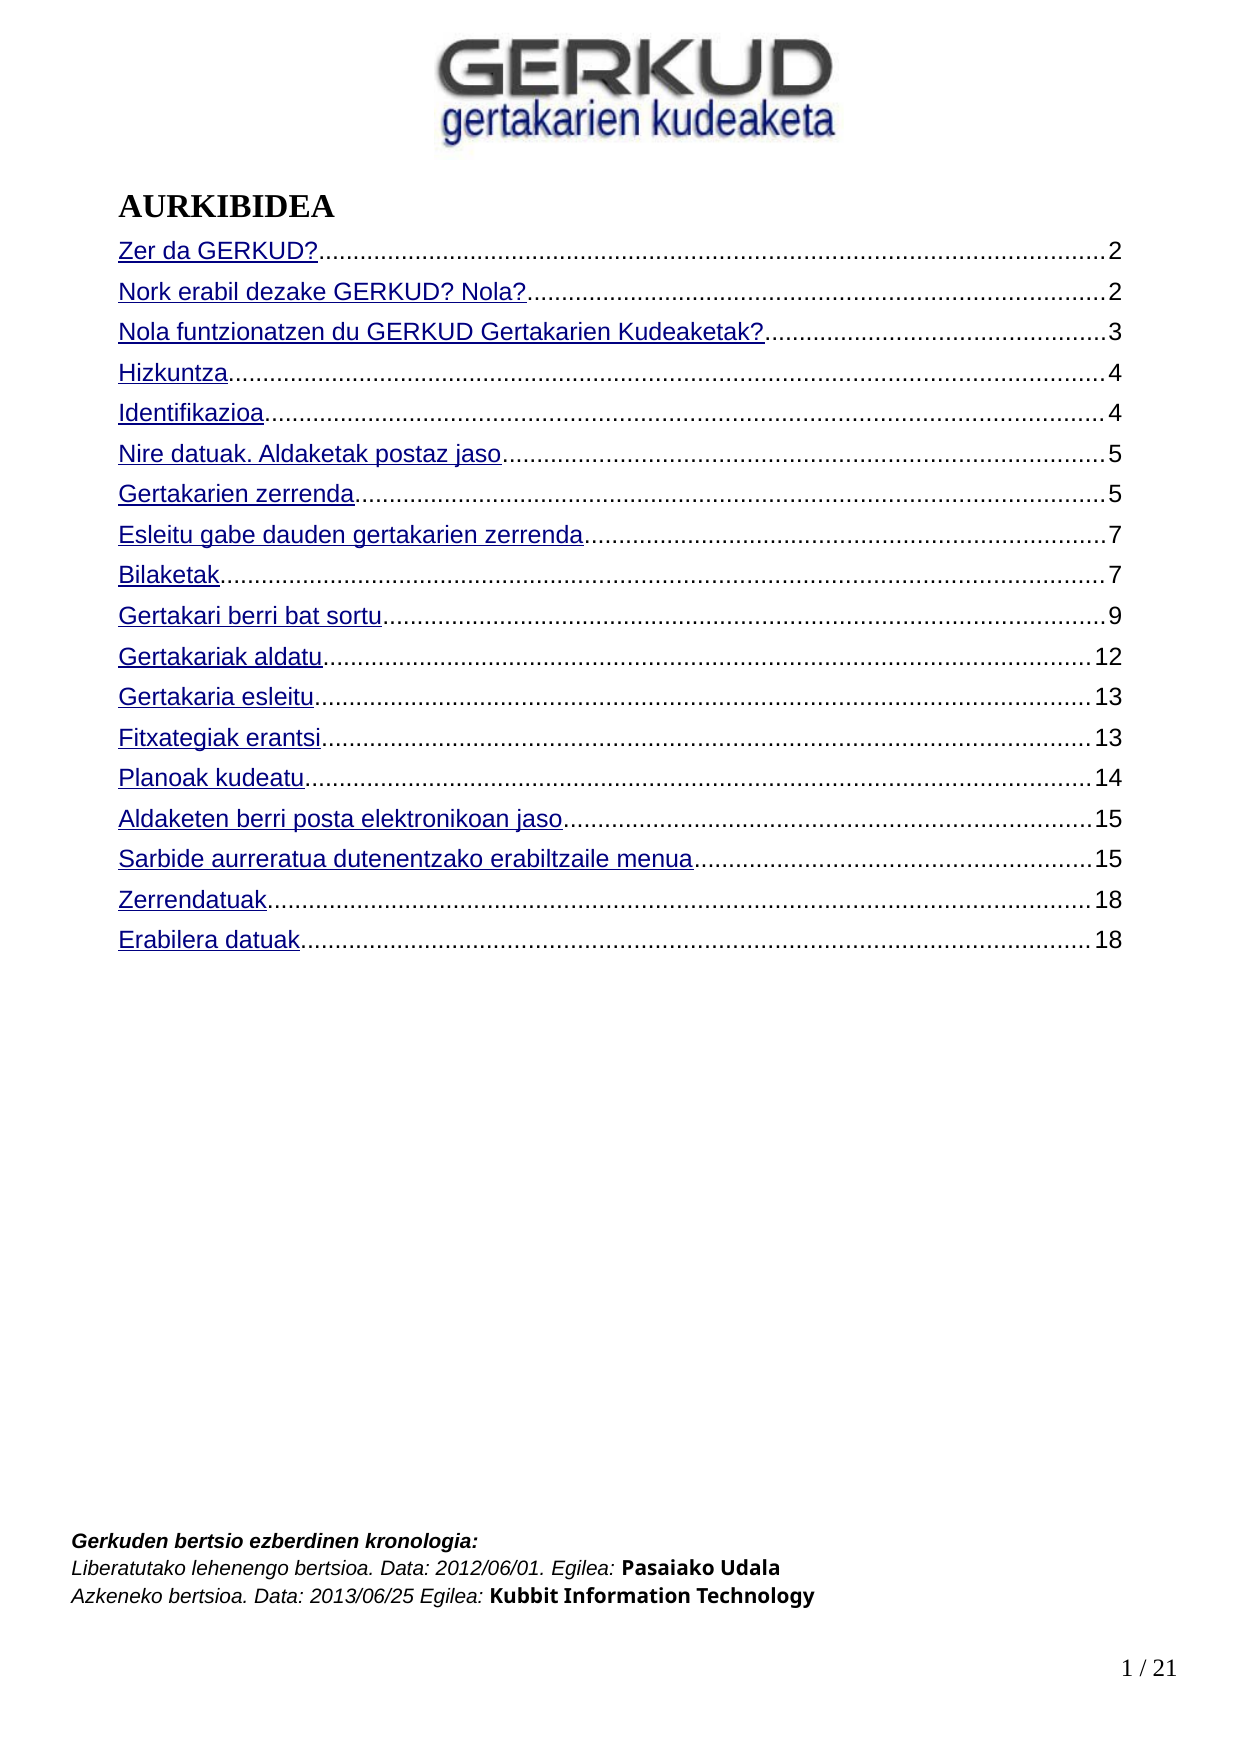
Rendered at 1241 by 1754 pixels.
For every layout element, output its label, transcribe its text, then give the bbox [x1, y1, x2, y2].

subtitle AURKIBIDEA [118, 186, 1122, 224]
text Gertakari berri bat sortu 9 [118, 601, 1122, 630]
text Liberatutako lehenengo bertsioa. Data: 2012/06/01. Egilea: Pasaiako Udala [71, 1553, 1122, 1581]
text Zer da GERKUD? 2 [118, 236, 1122, 265]
text Gertakaria esleitu 13 [118, 682, 1122, 711]
text Sarbide aurreratua dutenentzako erabiltzaile menua 15 [118, 844, 1122, 873]
text Zerrendatuak 18 [118, 885, 1122, 913]
text Fitxategiak erantsi 13 [118, 723, 1122, 751]
text Aldaketen berri posta elektronikoan jaso 15 [118, 804, 1122, 832]
text Planoak kudeatu 14 [118, 763, 1122, 792]
text Erabilera datuak 18 [118, 925, 1122, 954]
text Nola funtzionatzen du GERKUD Gertakarien Kudeaketak? 3 [118, 317, 1122, 346]
text Nire datuak. Aldaketak postaz jaso 5 [118, 439, 1122, 468]
text Gertakariak aldatu 12 [118, 642, 1122, 670]
text Hizkuntza 4 [118, 358, 1122, 387]
text Gerkuden bertsio ezberdinen kronologia: [71, 1529, 1122, 1553]
text Gertakarien zerrenda 5 [118, 479, 1122, 508]
text Nork erabil dezake GERKUD? Nola? 2 [118, 277, 1122, 306]
text Bilaketak 7 [118, 561, 1122, 589]
text Esleitu gabe dauden gertakarien zerrenda 7 [118, 520, 1122, 549]
text Azkeneko bertsioa. Data: 2013/06/25 Egilea: Kubbit Information Technology [71, 1581, 1122, 1610]
text Identifikazioa 4 [118, 398, 1122, 427]
picture [434, 23, 844, 160]
